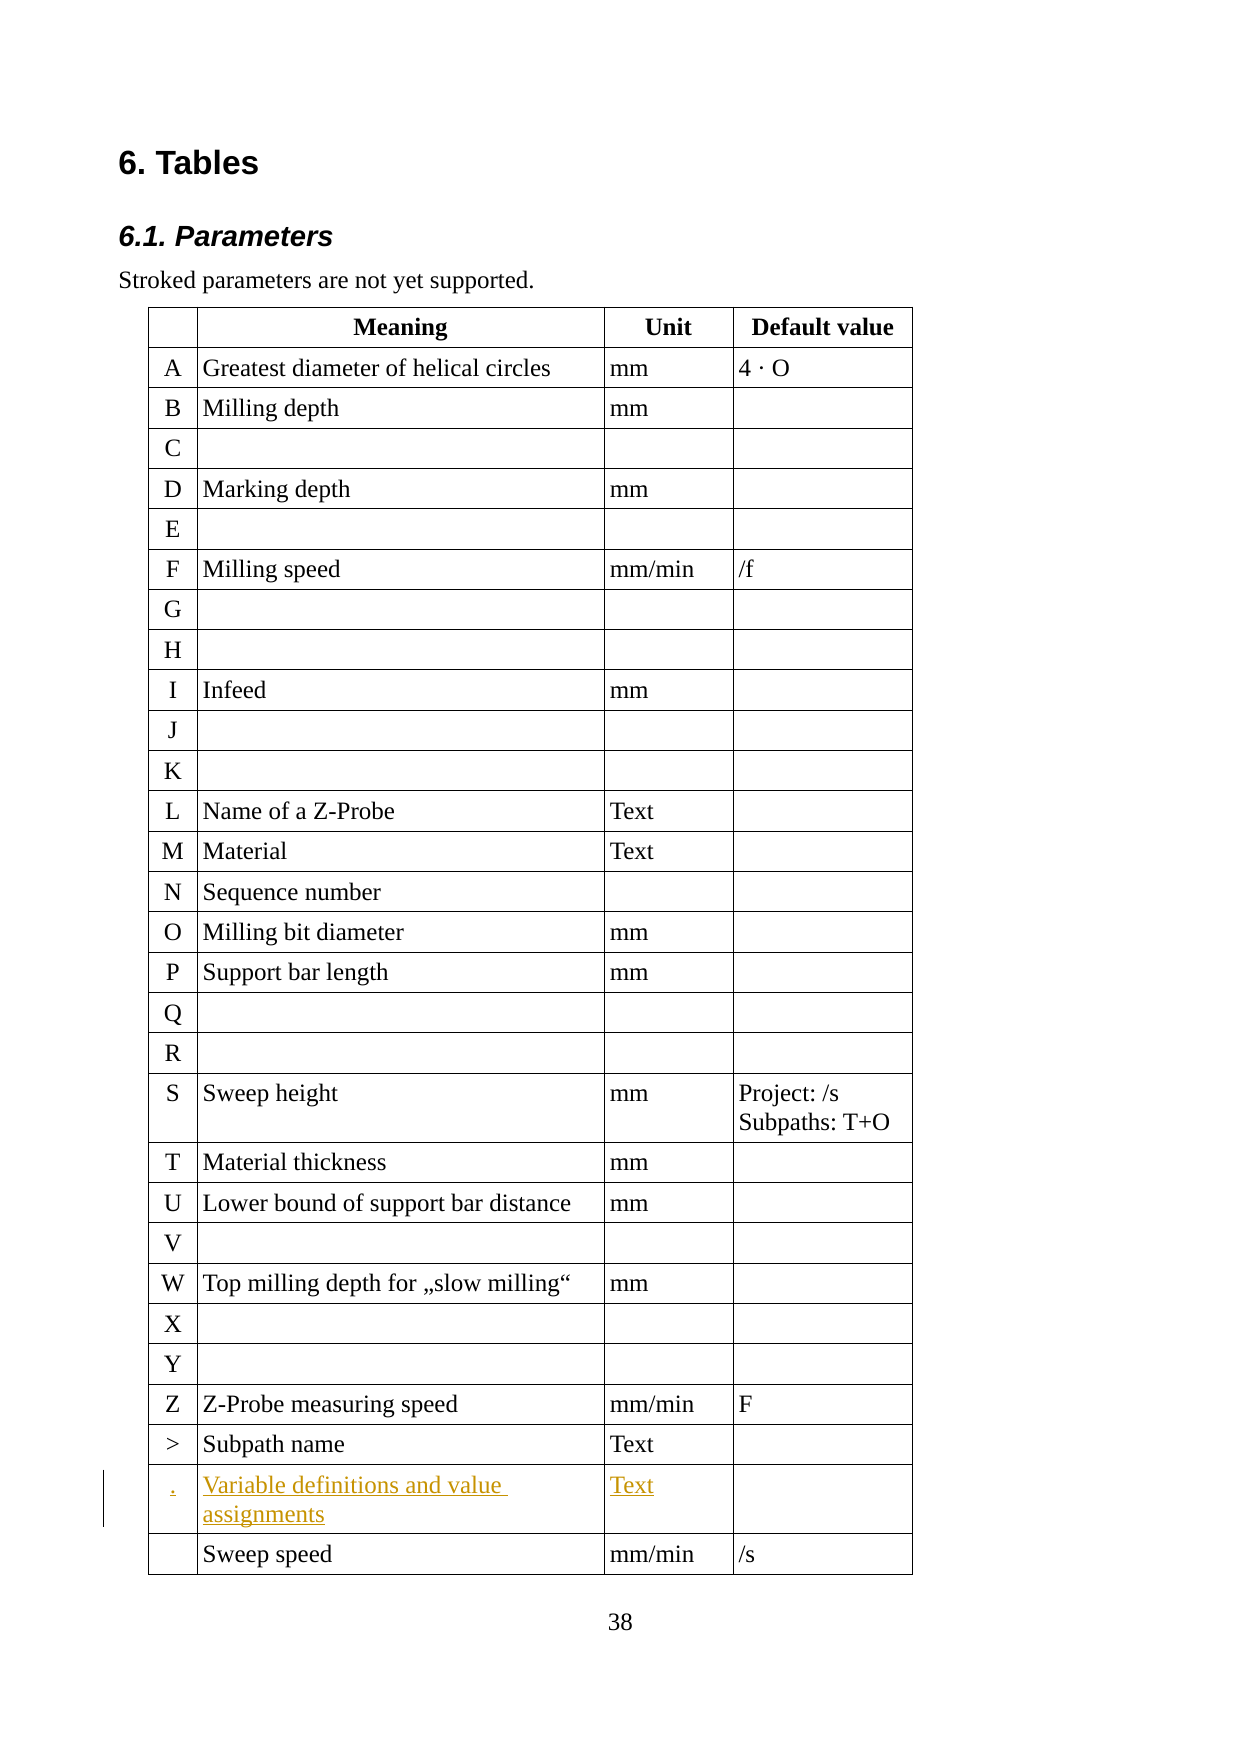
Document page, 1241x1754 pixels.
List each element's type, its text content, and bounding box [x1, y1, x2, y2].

table_cell F [734, 1385, 912, 1424]
table_cell E [149, 509, 197, 548]
table_cell N [149, 872, 197, 911]
table_cell [605, 590, 733, 629]
table_cell [734, 630, 912, 669]
table_cell mm [605, 1074, 733, 1142]
table_cell [198, 993, 604, 1032]
table_cell /s [734, 1534, 912, 1573]
table_cell mm [605, 1183, 733, 1222]
table_cell H [149, 630, 197, 669]
table_cell A [149, 348, 197, 387]
table_cell P [149, 953, 197, 992]
table_cell I [149, 670, 197, 710]
table_cell O [149, 912, 197, 952]
table_cell [734, 711, 912, 750]
table_cell mm [605, 1143, 733, 1182]
table_cell [734, 1264, 912, 1303]
table_cell [734, 1465, 912, 1533]
table_cell B [149, 388, 197, 427]
table_cell [198, 429, 604, 468]
table_cell Variable definitions and value assignments [198, 1465, 604, 1533]
table_cell [734, 1344, 912, 1383]
table_cell [605, 1033, 733, 1072]
table_cell Text [605, 791, 733, 831]
table_cell [198, 590, 604, 629]
table_cell [734, 953, 912, 992]
table_cell Sweep height [198, 1074, 604, 1142]
table_cell [734, 429, 912, 468]
table_cell D [149, 469, 197, 508]
table_cell /f [734, 550, 912, 589]
table_cell [734, 872, 912, 911]
table_header Unit [605, 308, 733, 347]
table_cell [734, 791, 912, 831]
table_cell Z [149, 1385, 197, 1424]
table_cell [198, 509, 604, 548]
table_cell [734, 832, 912, 871]
table_cell Infeed [198, 670, 604, 710]
table_cell R [149, 1033, 197, 1072]
table_cell W [149, 1264, 197, 1303]
table_cell [734, 590, 912, 629]
table_cell X [149, 1304, 197, 1343]
table_header Meaning [198, 308, 604, 347]
table_cell [149, 1534, 197, 1573]
table_cell V [149, 1223, 197, 1262]
table_cell Z-Probe measuring speed [198, 1385, 604, 1424]
table_cell C [149, 429, 197, 468]
table_cell [734, 993, 912, 1032]
table_cell mm [605, 912, 733, 952]
table_header [149, 308, 197, 347]
table_cell [605, 509, 733, 548]
table_cell Material [198, 832, 604, 871]
table_cell [198, 751, 604, 790]
table_cell [605, 1344, 733, 1383]
table_cell mm/min [605, 550, 733, 589]
table_cell Text [605, 1425, 733, 1464]
table_cell [734, 1304, 912, 1343]
table_cell Sequence number [198, 872, 604, 911]
table_cell [734, 912, 912, 952]
table_cell [198, 1304, 604, 1343]
table_cell G [149, 590, 197, 629]
table_cell [605, 1223, 733, 1262]
table_cell mm/min [605, 1385, 733, 1424]
table_cell Lower bound of support bar distance [198, 1183, 604, 1222]
table_cell Marking depth [198, 469, 604, 508]
table_cell Q [149, 993, 197, 1032]
table_cell U [149, 1183, 197, 1222]
table_cell [198, 1344, 604, 1383]
table_cell M [149, 832, 197, 871]
text Stroked parameters are not yet supported. [118, 265, 1122, 294]
table_cell [734, 469, 912, 508]
table_cell Text [605, 832, 733, 871]
table_cell Name of a Z-Probe [198, 791, 604, 831]
table_cell [605, 630, 733, 669]
table_cell [198, 630, 604, 669]
table_cell mm [605, 388, 733, 427]
table_cell Milling bit diameter [198, 912, 604, 952]
table_cell [605, 429, 733, 468]
table_header Default value [734, 308, 912, 347]
table_cell Milling speed [198, 550, 604, 589]
table_cell [605, 1304, 733, 1343]
table_cell . [149, 1465, 197, 1533]
table_cell Sweep speed [198, 1534, 604, 1573]
table_cell Top milling depth for „slow milling“ [198, 1264, 604, 1303]
table_cell [734, 1223, 912, 1262]
table_cell mm [605, 1264, 733, 1303]
table_cell mm [605, 670, 733, 710]
table_cell Milling depth [198, 388, 604, 427]
table_cell Y [149, 1344, 197, 1383]
table_cell F [149, 550, 197, 589]
subtitle 6.1. Parameters [118, 219, 1122, 253]
table_cell mm [605, 953, 733, 992]
table_cell [734, 751, 912, 790]
table_cell Text [605, 1465, 733, 1533]
table_cell [605, 993, 733, 1032]
table_cell [605, 872, 733, 911]
table_cell [198, 1223, 604, 1262]
table_cell S [149, 1074, 197, 1142]
table_cell Support bar length [198, 953, 604, 992]
table_cell [198, 711, 604, 750]
subtitle 6. Tables [118, 143, 1122, 182]
table_cell > [149, 1425, 197, 1464]
table_cell mm [605, 348, 733, 387]
table_cell Project: /s Subpaths: T+O [734, 1074, 912, 1142]
table_cell [605, 711, 733, 750]
table_cell [734, 388, 912, 427]
table_cell [198, 1033, 604, 1072]
table_cell 4 · O [734, 348, 912, 387]
table_cell [734, 1183, 912, 1222]
table_cell Material thickness [198, 1143, 604, 1182]
table_cell mm [605, 469, 733, 508]
table_cell mm/min [605, 1534, 733, 1573]
table_cell [734, 1425, 912, 1464]
table_cell [734, 1143, 912, 1182]
table_cell L [149, 791, 197, 831]
table_cell [605, 751, 733, 790]
table_cell J [149, 711, 197, 750]
table_cell [734, 1033, 912, 1072]
table_cell Subpath name [198, 1425, 604, 1464]
table_cell [734, 670, 912, 710]
table_cell Greatest diameter of helical circles [198, 348, 604, 387]
table_cell T [149, 1143, 197, 1182]
table_cell [734, 509, 912, 548]
table_cell K [149, 751, 197, 790]
